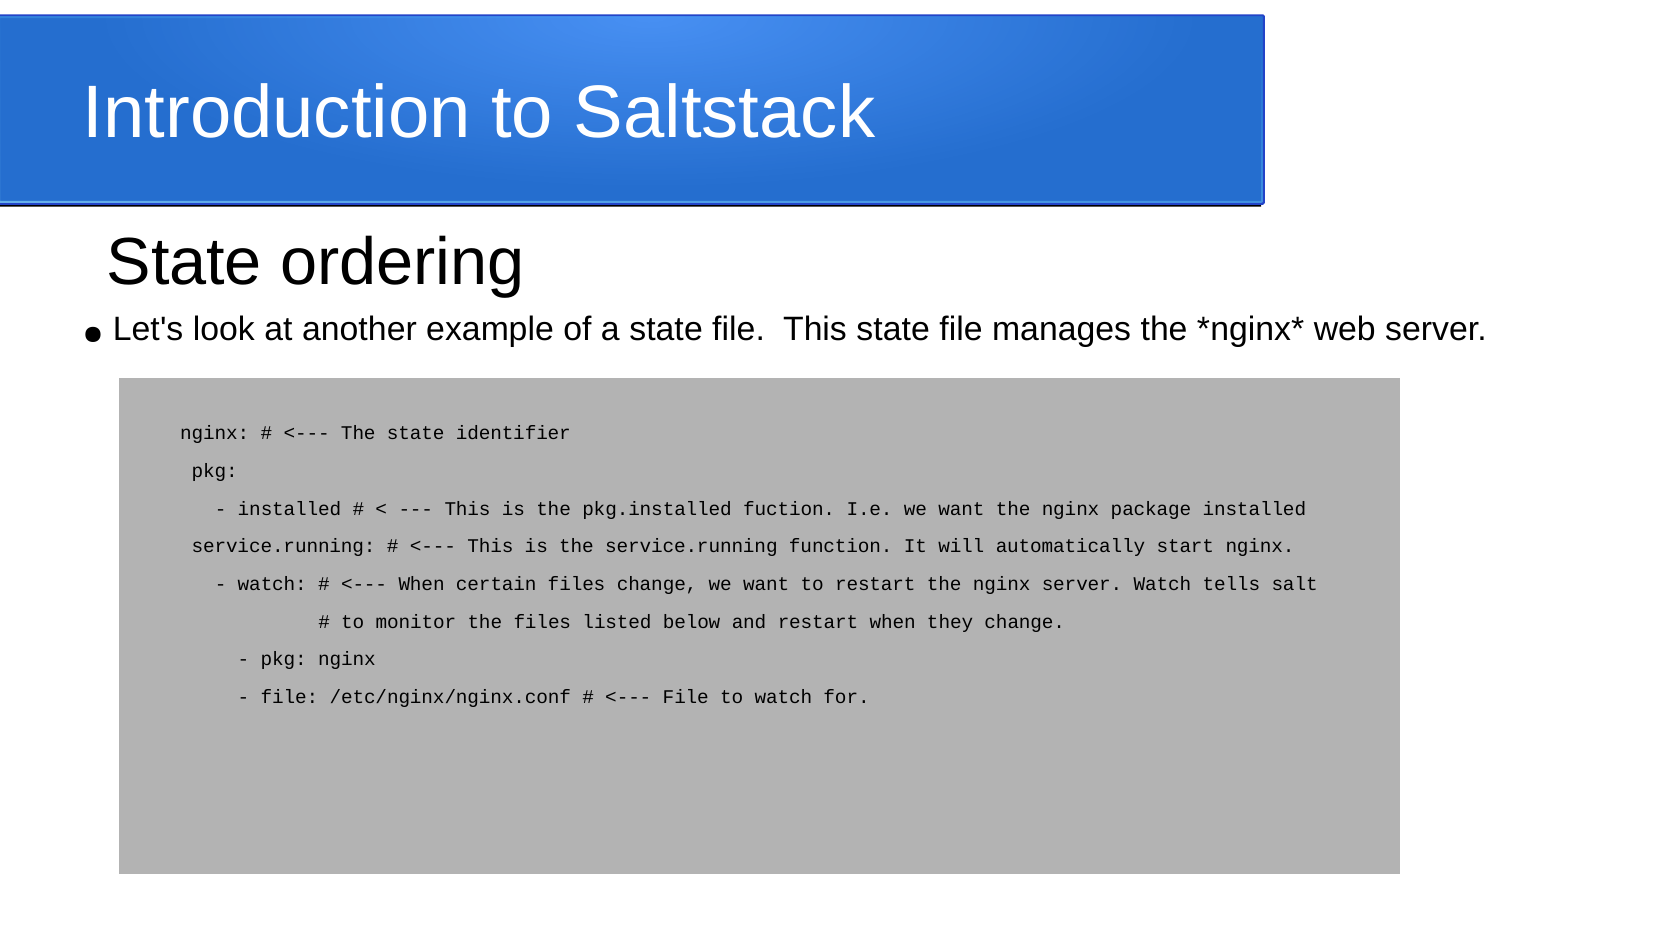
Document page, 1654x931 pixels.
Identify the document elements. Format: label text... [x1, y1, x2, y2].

table_header nginx: # <--- The state identifier pkg: - installed # < --- This is the pkg.installed fuction. I.e. we want the nginx package installed service.running: # <--- This is the service.running function. It will automatically start nginx. - watch: # <--- When certain files change, we want to restart the nginx server. Watch tells salt # to monitor the files listed below and restart when they change. - pkg: nginx - file: /etc/nginx/nginx.conf # <--- File to watch for. [119, 378, 1400, 874]
subtitle State ordering Let's look at another example of a state file. This state file manages the *nginx* web server. [82, 224, 1571, 931]
title Introduction to Saltstack [82, 35, 1235, 189]
